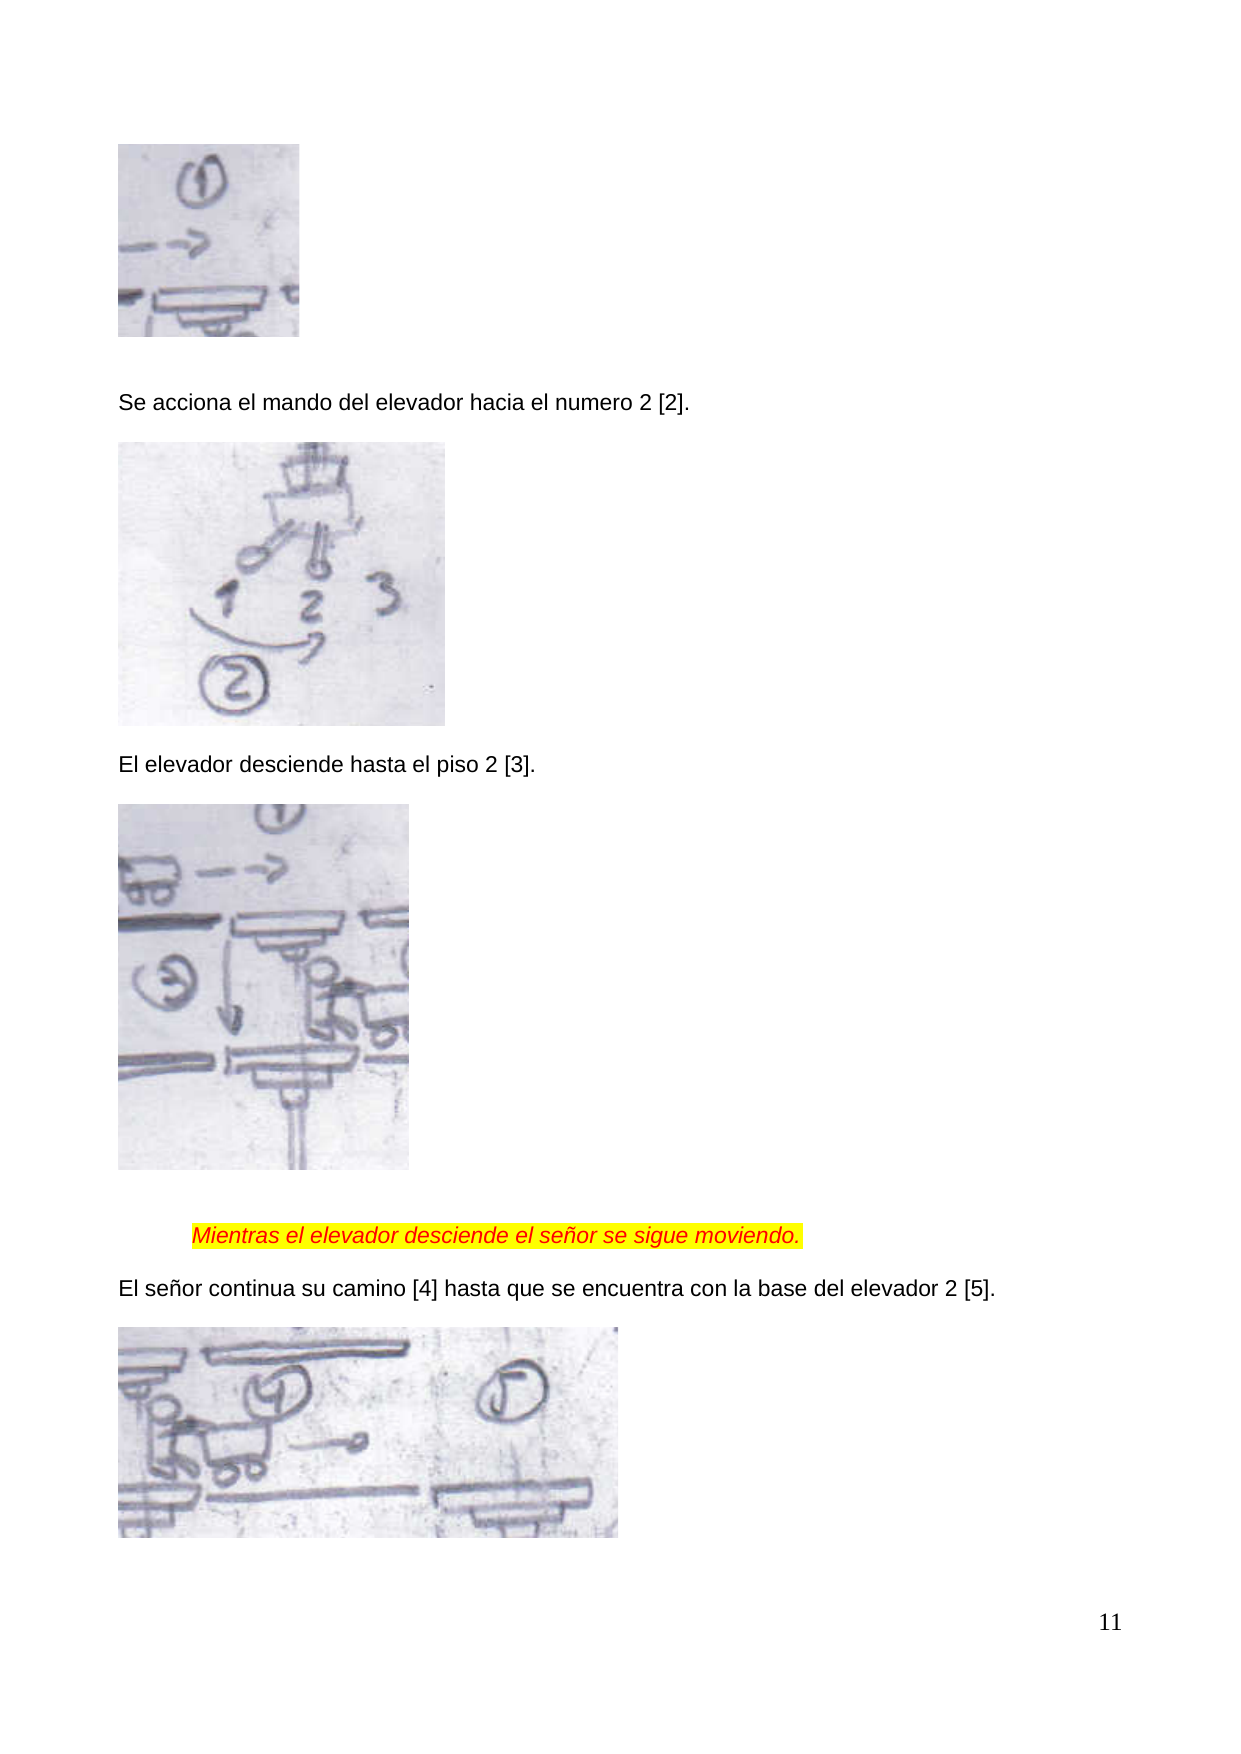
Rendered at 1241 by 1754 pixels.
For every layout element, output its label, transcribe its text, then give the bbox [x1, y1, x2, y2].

text Mientras el elevador desciende el señor se sigue moviendo. [118, 1222, 1122, 1249]
text Se acciona el mando del elevador hacia el numero 2 [2]. [118, 389, 1122, 416]
text El elevador desciende hasta el piso 2 [3]. [118, 751, 1122, 778]
text El señor continua su camino [4] hasta que se encuentra con la base del elevador 2 [5]. [118, 1275, 1122, 1301]
